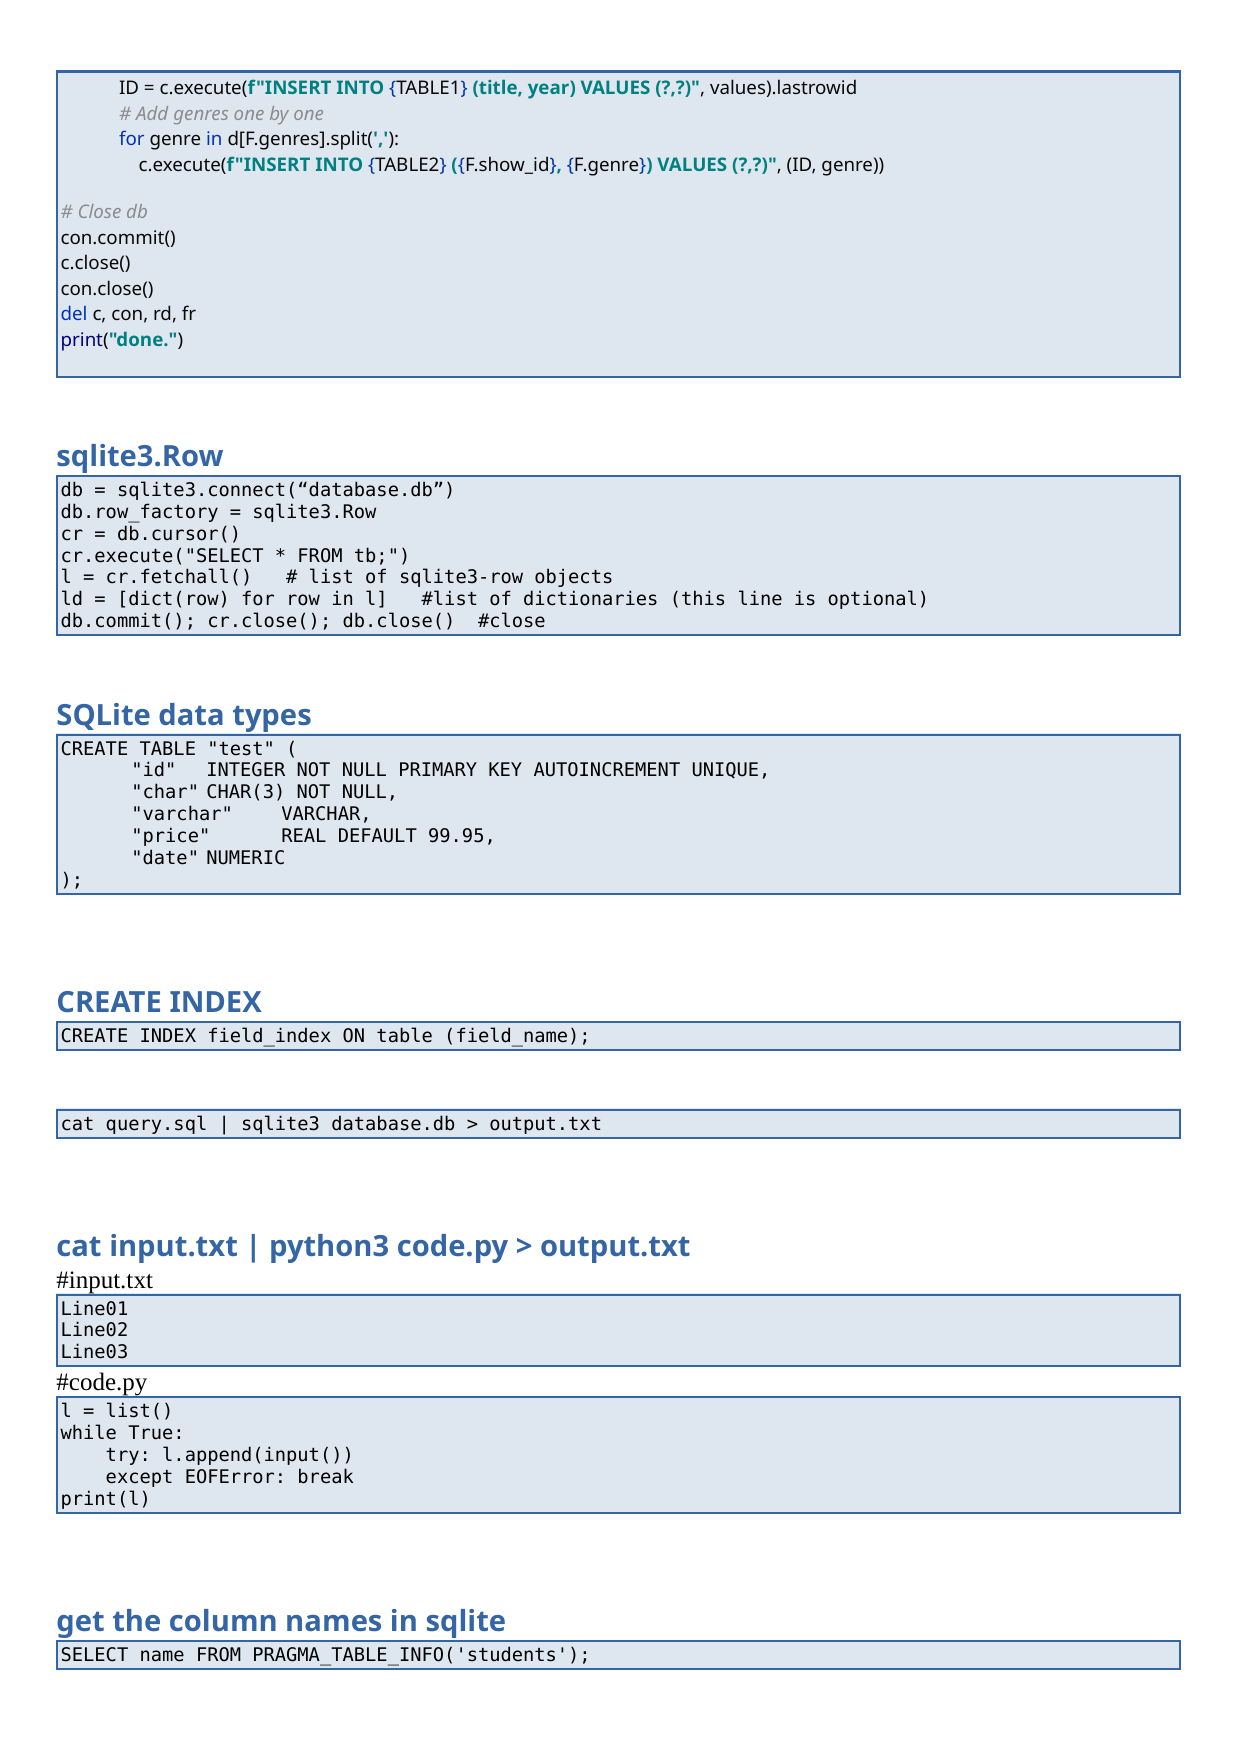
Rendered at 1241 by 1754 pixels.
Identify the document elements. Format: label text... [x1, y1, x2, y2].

text "varchar" VARCHAR, [58, 799, 1179, 821]
text while True: [58, 1418, 1179, 1440]
text "char" CHAR(3) NOT NULL, [58, 777, 1179, 799]
text Line01 [58, 1296, 1179, 1315]
text cat query.sql | sqlite3 database.db > output.txt [58, 1111, 1179, 1137]
text "date" NUMERIC [58, 843, 1179, 865]
text #input.txt [56, 1265, 1181, 1293]
text cr.execute("SELECT * FROM tb;") [58, 540, 1179, 562]
text l = cr.fetchall() # list of sqlite3-row objects [58, 562, 1179, 584]
text ld = [dict(row) for row in l] #list of dictionaries (this line is optional) [58, 584, 1179, 606]
text print(l) [58, 1484, 1179, 1512]
text except EOFError: break [58, 1462, 1179, 1484]
text "id" INTEGER NOT NULL PRIMARY KEY AUTOINCREMENT UNIQUE, [58, 755, 1179, 777]
text CREATE TABLE "test" ( [58, 736, 1179, 755]
text #code.py [56, 1367, 1181, 1396]
text db = sqlite3.connect(“database.db”) [58, 477, 1179, 497]
text db.row_factory = sqlite3.Row [58, 497, 1179, 518]
text try: l.append(input()) [58, 1440, 1179, 1462]
title CREATE INDEX [56, 981, 1181, 1021]
text db.commit(); cr.close(); db.close() #close [58, 606, 1179, 634]
text SELECT name FROM PRAGMA_TABLE_INFO('students'); [58, 1642, 1179, 1668]
text ID = c.execute(f"INSERT INTO {TABLE1} (title, year) VALUES (?,?)", values).lastrowid # Add genres one by one for genre in d[F.genres].split(','): c.execute(f"INSERT INTO {TABLE2} ({F.show_id}, {F.genre}) VALUES (?,?)", (ID, genre)) # Close db con.commit() c.close() con.close() del c, con, rd, fr print("done.") [58, 73, 1179, 376]
text l = list() [58, 1398, 1179, 1418]
text ); [58, 865, 1179, 893]
title cat input.txt | python3 code.py > output.txt [56, 1225, 1181, 1265]
text cr = db.cursor() [58, 518, 1179, 540]
text CREATE INDEX field_index ON table (field_name); [58, 1023, 1179, 1049]
title sqlite3.Row [56, 435, 1181, 475]
text Line02 [58, 1315, 1179, 1337]
text Line03 [58, 1337, 1179, 1365]
title SQLite data types [56, 694, 1181, 733]
text "price" REAL DEFAULT 99.95, [58, 821, 1179, 843]
title get the column names in sqlite [56, 1600, 1181, 1640]
